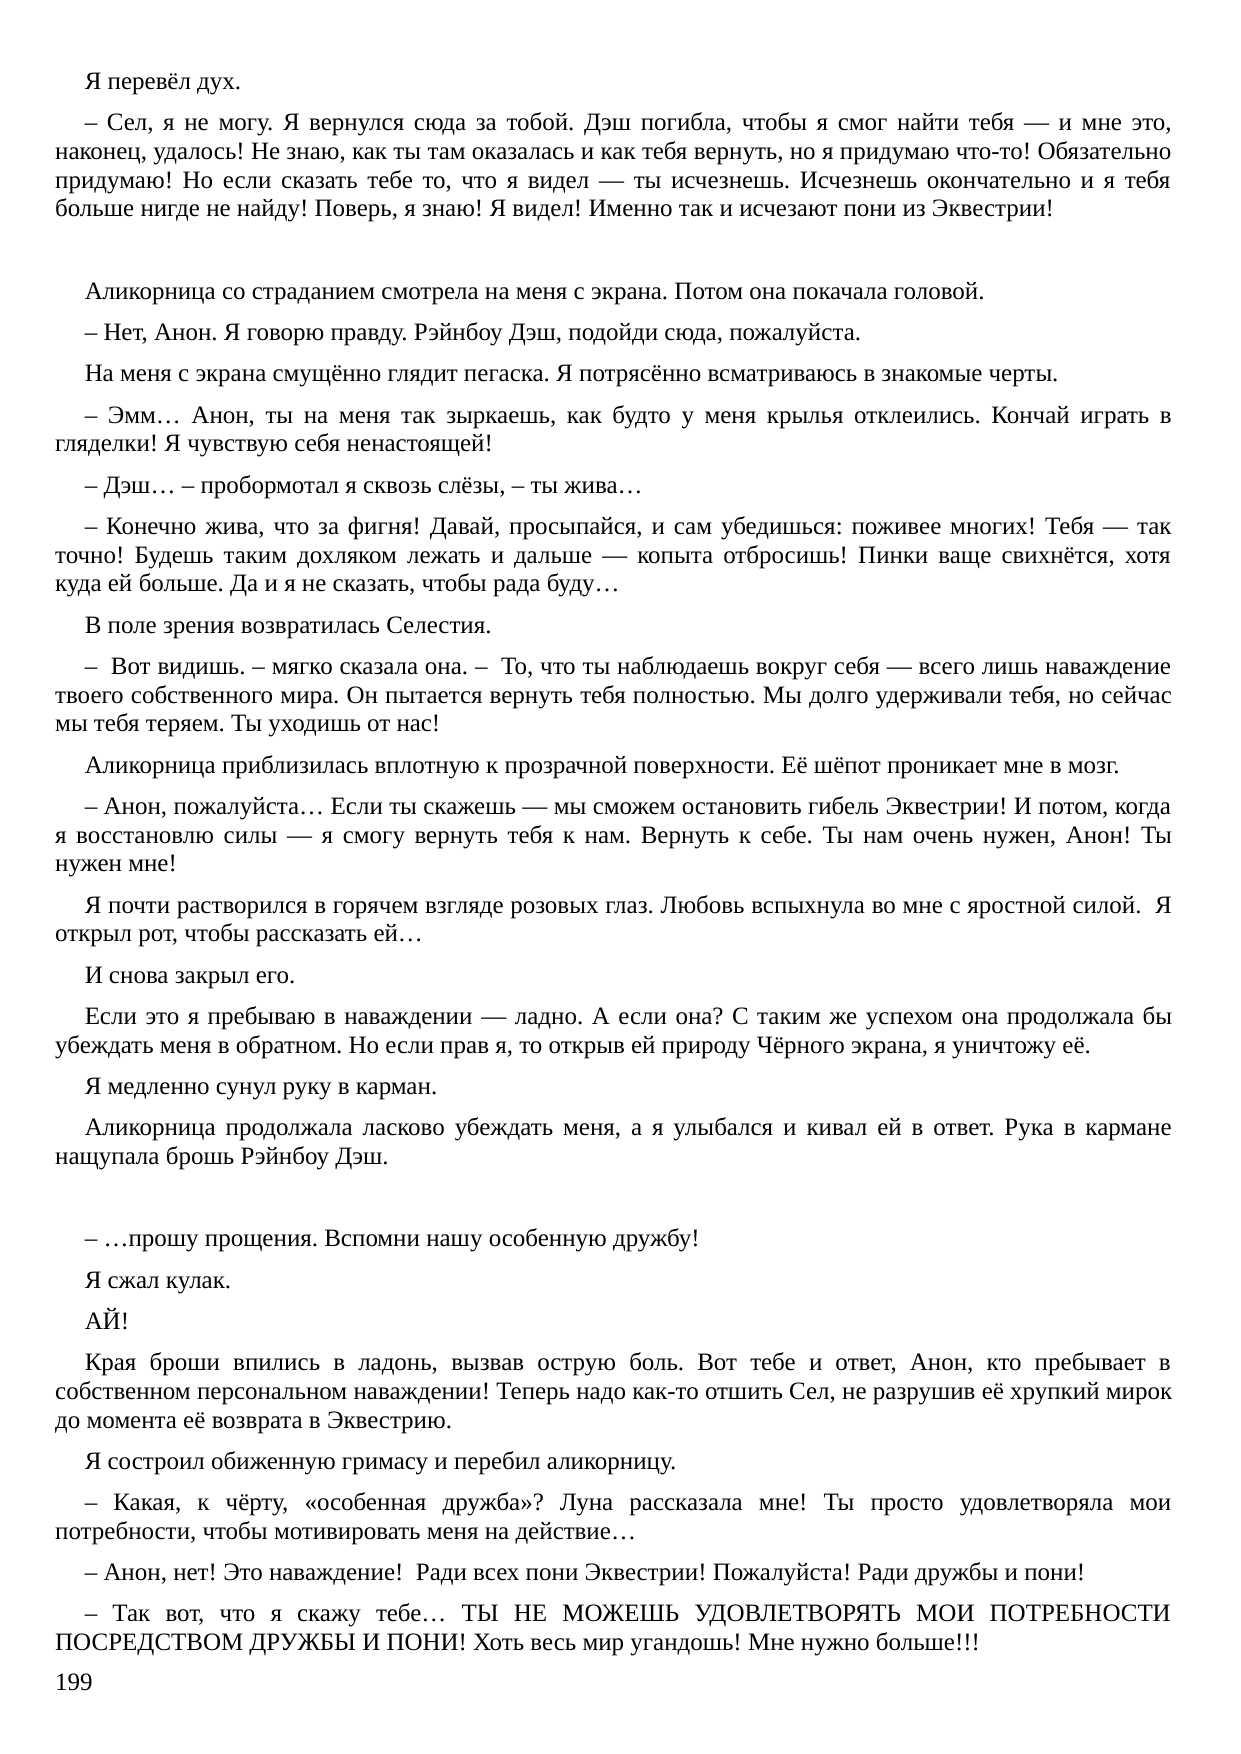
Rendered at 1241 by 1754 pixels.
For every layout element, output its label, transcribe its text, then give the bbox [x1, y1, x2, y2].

text АЙ! [55, 1306, 1173, 1335]
text – Анон, пожалуйста… Если ты скажешь — мы сможем остановить гибель Эквестрии! И потом, когда я восстановлю силы — я смогу вернуть тебя к нам. Вернуть к себе. Ты нам очень нужен, Анон! Ты нужен мне! [55, 791, 1173, 877]
text Я сжал кулак. [55, 1265, 1173, 1293]
text В поле зрения возвратилась Селестия. [55, 610, 1173, 638]
text – Нет, Анон. Я говорю правду. Рэйнбоу Дэш, подойди сюда, пожалуйста. [55, 317, 1173, 346]
text И снова закрыл его. [55, 960, 1173, 988]
text Я состроил обиженную гримасу и перебил аликорницу. [55, 1446, 1173, 1475]
text Края броши впились в ладонь, вызвав острую боль. Вот тебе и ответ, Анон, кто пребывает в собственном персональном наваждении! Теперь надо как-то отшить Сел, не разрушив её хрупкий мирок до момента её возврата в Эквестрию. [55, 1347, 1173, 1433]
text Аликорница приблизилась вплотную к прозрачной поверхности. Её шёпот проникает мне в мозг. [55, 750, 1173, 778]
text – Какая, к чёрту, «особенная дружба»? Луна рассказала мне! Ты просто удовлетворяла мои потребности, чтобы мотивировать меня на действие… [55, 1487, 1173, 1545]
text – Дэш… – пробормотал я сквозь слёзы, – ты жива… [55, 470, 1173, 498]
text На меня с экрана смущённо глядит пегаска. Я потрясённо всматриваюсь в знакомые черты. [55, 358, 1173, 387]
text – Анон, нет! Это наваждение! Ради всех пони Эквестрии! Пожалуйста! Ради дружбы и пони! [55, 1557, 1173, 1586]
text – …прошу прощения. Вспомни нашу особенную дружбу! [55, 1223, 1173, 1252]
text Я перевёл дух. [55, 66, 1173, 95]
text – Вот видишь. – мягко сказала она. – То, что ты наблюдаешь вокруг себя — всего лишь наваждение твоего собственного мира. Он пытается вернуть тебя полностью. Мы долго удерживали тебя, но сейчас мы тебя теряем. Ты уходишь от нас! [55, 651, 1173, 737]
text Аликорница со страданием смотрела на меня с экрана. Потом она покачала головой. [55, 276, 1173, 305]
text Я медленно сунул руку в карман. [55, 1071, 1173, 1100]
text Я почти растворился в горячем взгляде розовых глаз. Любовь вспыхнула во мне с яростной силой. Я открыл рот, чтобы рассказать ей… [55, 890, 1173, 947]
text – Эмм… Анон, ты на меня так зыркаешь, как будто у меня крылья отклеились. Кончай играть в гляделки! Я чувствую себя ненастоящей! [55, 400, 1173, 457]
text Аликорница продолжала ласково убеждать меня, а я улыбался и кивал ей в ответ. Рука в кармане нащупала брошь Рэйнбоу Дэш. [55, 1112, 1173, 1170]
text – Так вот, что я скажу тебе… ТЫ НЕ МОЖЕШЬ УДОВЛЕТВОРЯТЬ МОИ ПОТРЕБНОСТИ ПОСРЕДСТВОМ ДРУЖБЫ И ПОНИ! Хоть весь мир угандошь! Мне нужно больше!!! [55, 1598, 1173, 1656]
text – Конечно жива, что за фигня! Давай, просыпайся, и сам убедишься: поживее многих! Тебя — так точно! Будешь таким дохляком лежать и дальше — копыта отбросишь! Пинки ваще свихнётся, хотя куда ей больше. Да и я не сказать, чтобы рада буду… [55, 511, 1173, 597]
text – Сел, я не могу. Я вернулся сюда за тобой. Дэш погибла, чтобы я смог найти тебя — и мне это, наконец, удалось! Не знаю, как ты там оказалась и как тебя вернуть, но я придумаю что-то! Обязательно придумаю! Но если сказать тебе то, что я видел — ты исчезнешь. Исчезнешь окончательно и я тебя больше нигде не найду! Поверь, я знаю! Я видел! Именно так и исчезают пони из Эквестрии! [55, 107, 1173, 222]
text Если это я пребываю в наваждении — ладно. А если она? С таким же успехом она продолжала бы убеждать меня в обратном. Но если прав я, то открыв ей природу Чёрного экрана, я уничтожу её. [55, 1001, 1173, 1058]
